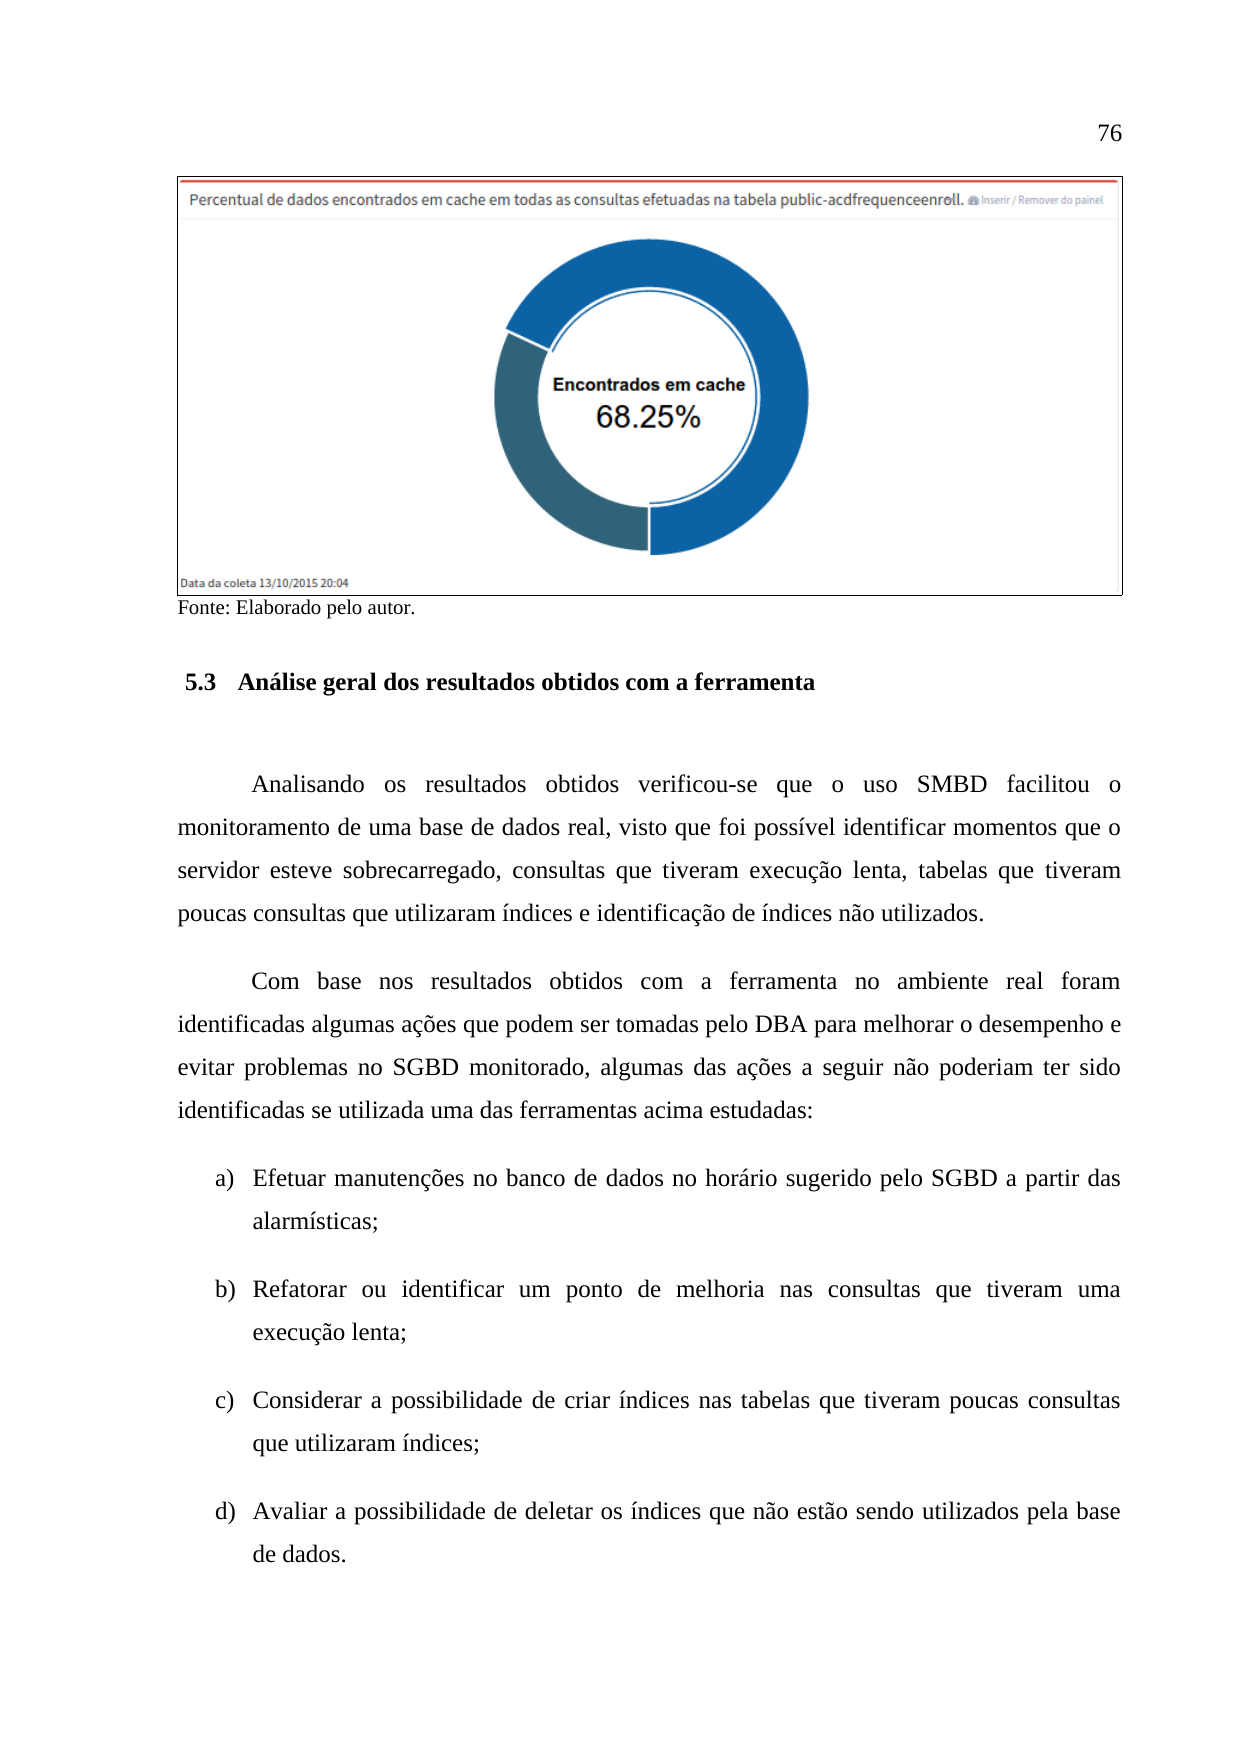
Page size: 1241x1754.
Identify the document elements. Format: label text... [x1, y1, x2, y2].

list Fonte: Elaborado pelo autor. [177, 596, 1122, 619]
list Considerar a possibilidade de criar índices nas tabelas que tiveram poucas consultas que utilizaram índices; [215, 1385, 1122, 1457]
list [178, 177, 1122, 595]
text Com base nos resultados obtidos com a ferramenta no ambiente real foram identificadas algumas ações que podem ser tomadas pelo DBA para melhorar o desempenho e evitar problemas no SGBD monitorado, algumas das ações a seguir não poderiam ter sido identificadas se utilizada uma das ferramentas acima estudadas: [177, 966, 1122, 1124]
picture [180, 179, 1119, 592]
list Avaliar a possibilidade de deletar os índices que não estão sendo utilizados pela base de dados. [215, 1496, 1122, 1568]
list Análise geral dos resultados obtidos com a ferramenta [185, 667, 1122, 696]
list Refatorar ou identificar um ponto de melhoria nas consultas que tiveram uma execução lenta; [215, 1274, 1122, 1346]
text Analisando os resultados obtidos verificou-se que o uso SMBD facilitou o monitoramento de uma base de dados real, visto que foi possível identificar momentos que o servidor esteve sobrecarregado, consultas que tiveram execução lenta, tabelas que tiveram poucas consultas que utilizaram índices e identificação de índices não utilizados. [177, 769, 1122, 927]
list Efetuar manutenções no banco de dados no horário sugerido pelo SGBD a partir das alarmísticas; [215, 1163, 1122, 1235]
